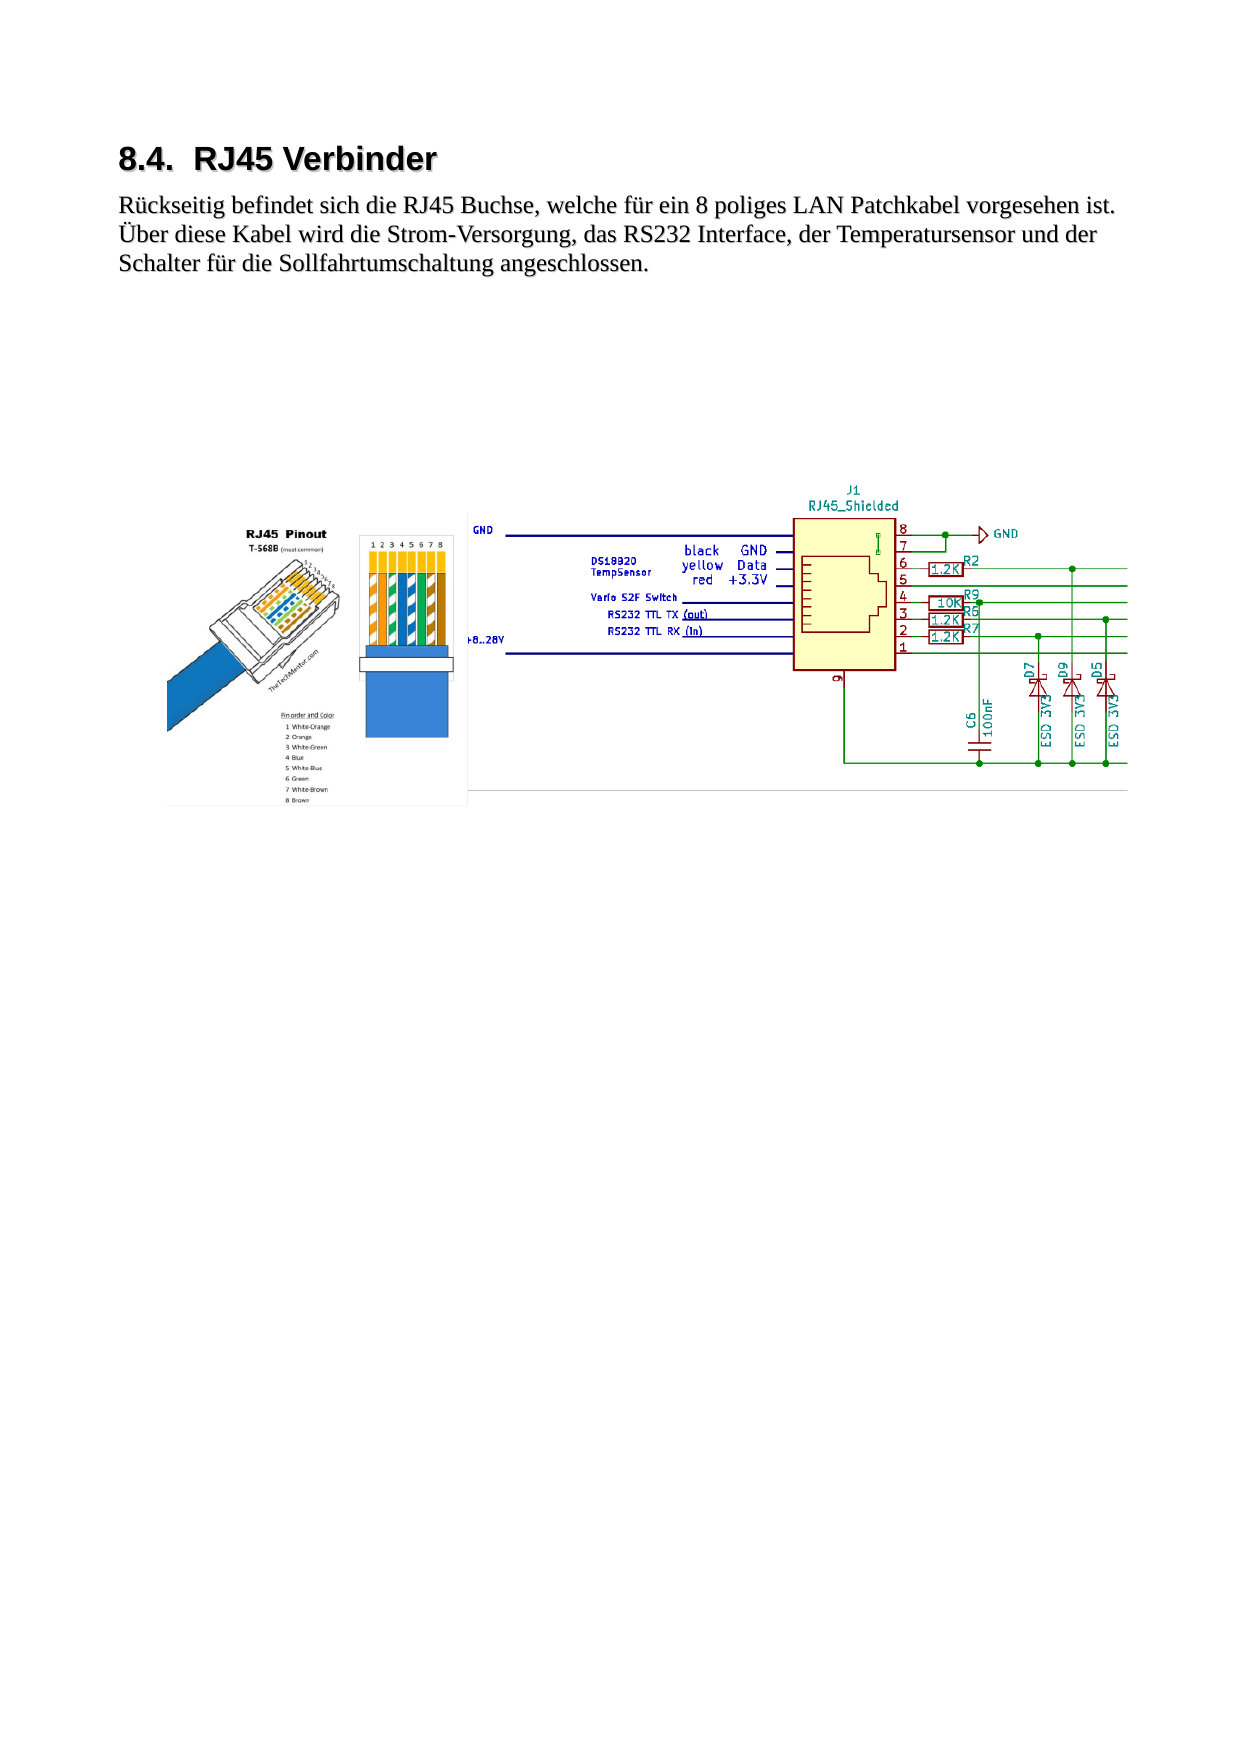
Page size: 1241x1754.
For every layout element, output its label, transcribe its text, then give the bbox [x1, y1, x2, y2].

text Rückseitig befindet sich die RJ45 Buchse, welche für ein 8 poliges LAN Patchkabel vorgesehen ist. Über diese Kabel wird die Strom-Versorgung, das RS232 Interface, der Temperatursensor und der Schalter für die Sollfahrtumschaltung angeschlossen. [118, 190, 1122, 276]
subtitle RJ45 Verbinder [118, 139, 1122, 178]
picture [135, 437, 1140, 806]
